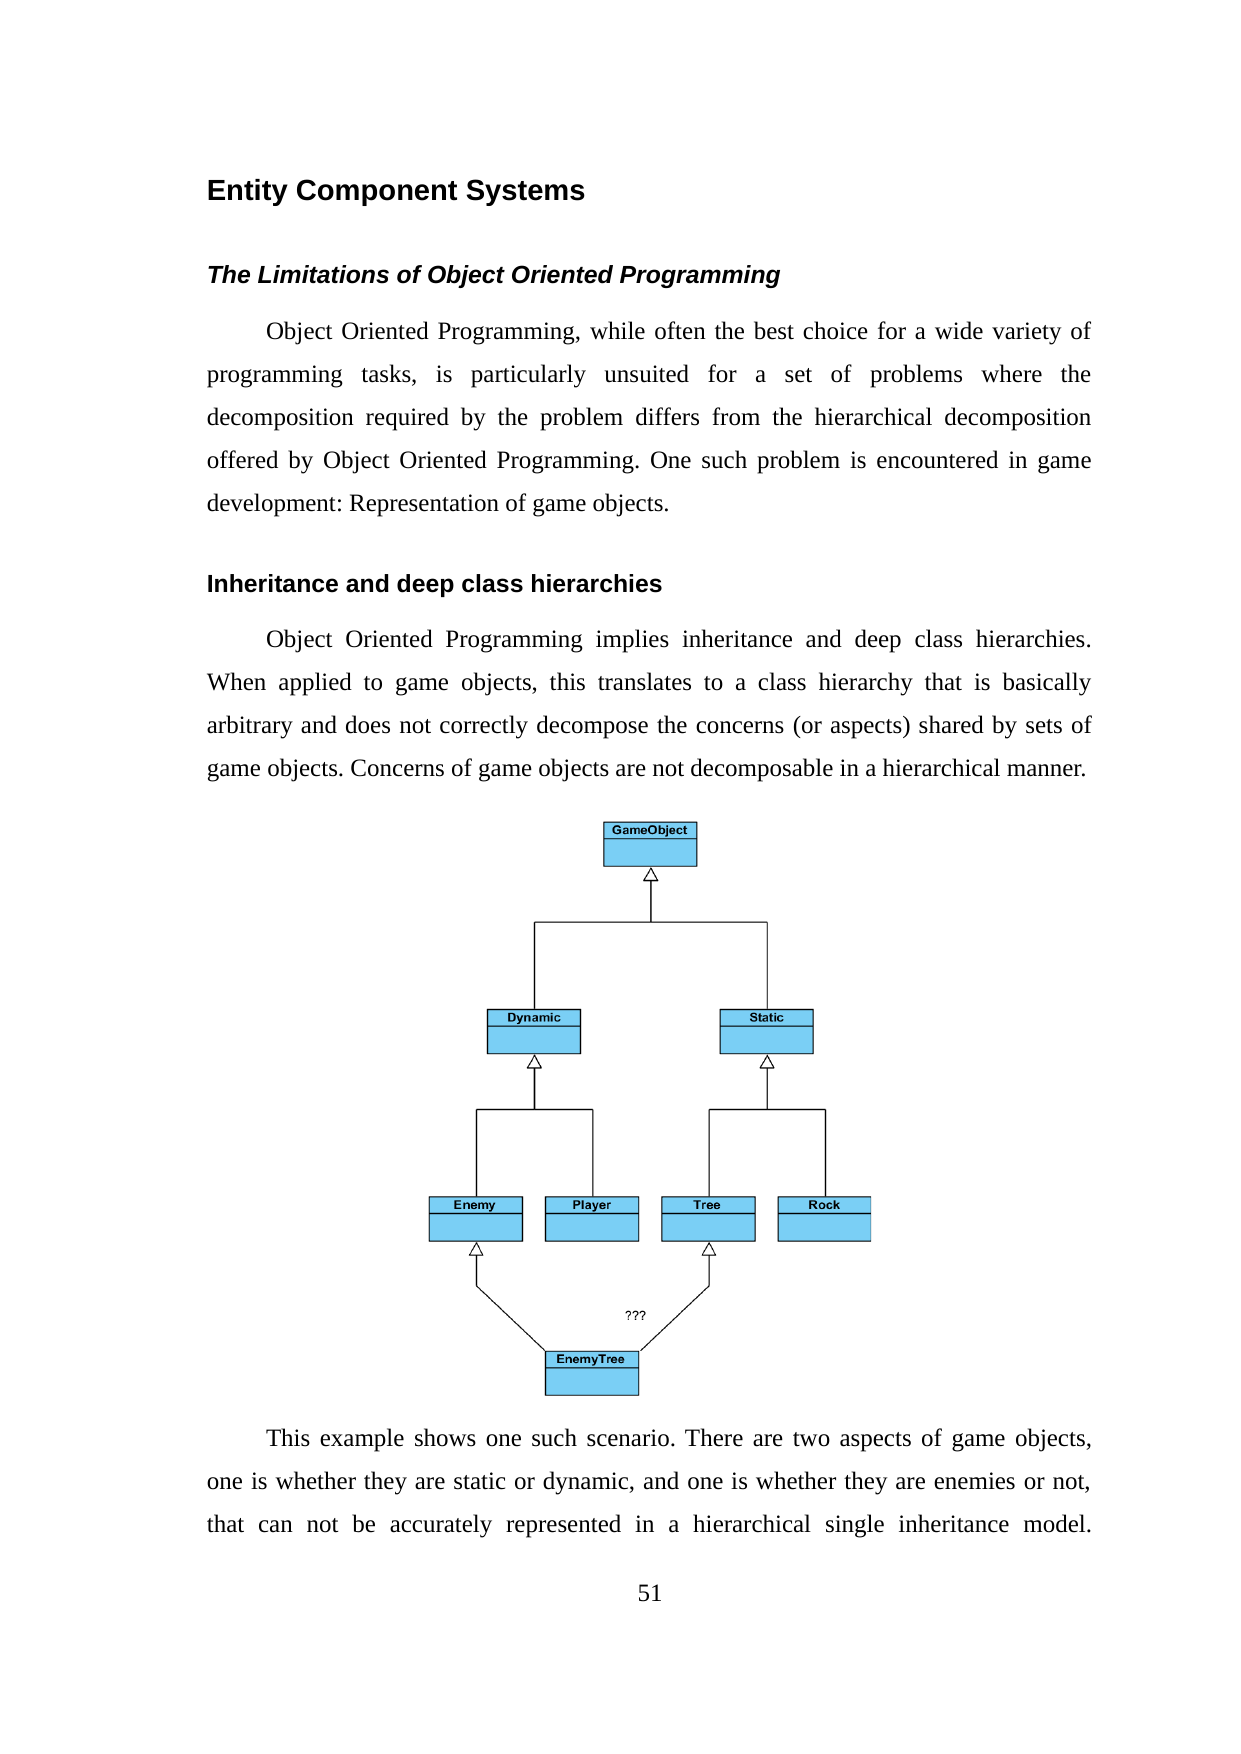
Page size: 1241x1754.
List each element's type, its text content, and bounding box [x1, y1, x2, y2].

text Object Oriented Programming, while often the best choice for a wide variety of programming tasks, is particularly unsuited for a set of problems where the decomposition required by the problem differs from the hierarchical decomposition offered by Object Oriented Programming. One such problem is encountered in game development: Representation of game objects. [207, 316, 1093, 517]
subtitle Entity Component Systems [207, 173, 1093, 206]
subtitle The Limitations of Object Oriented Programming [207, 260, 1093, 289]
subtitle Inheritance and deep class hierarchies [207, 569, 1093, 597]
text Object Oriented Programming implies inheritance and deep class hierarchies. When applied to game objects, this translates to a class hierarchy that is basically arbitrary and does not correctly decompose the concerns (or aspects) shared by sets of game objects. Concerns of game objects are not decomposable in a hierarchical manner. [207, 624, 1093, 782]
picture [428, 821, 872, 1396]
text This example shows one such scenario. There are two aspects of game objects, one is whether they are static or dynamic, and one is whether they are enemies or not, that can not be accurately represented in a hierarchical single inheritance model. [207, 1423, 1093, 1538]
